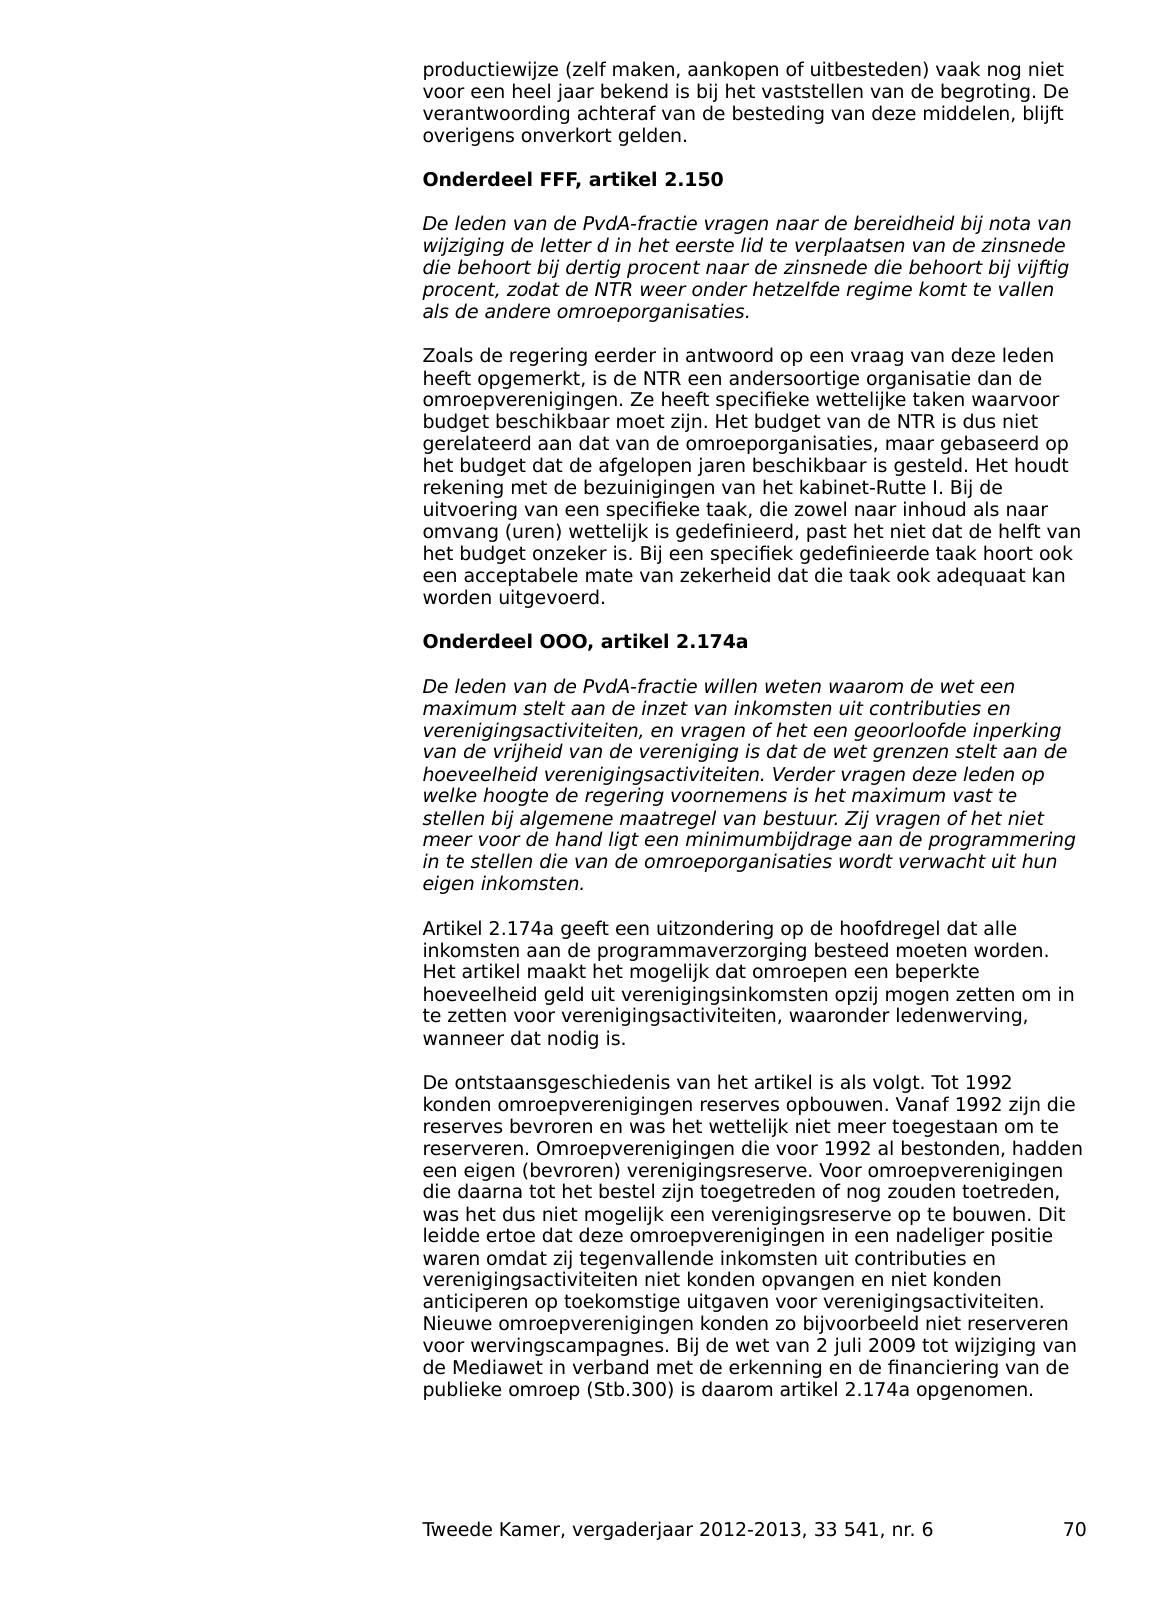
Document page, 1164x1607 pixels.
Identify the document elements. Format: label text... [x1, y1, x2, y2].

subtitle Onderdeel FFF, artikel 2.150 [422, 169, 1087, 191]
text Zoals de regering eerder in antwoord op een vraag van deze leden heeft opgemerkt, is de NTR een andersoortige organisatie dan de omroepverenigingen. Ze heeft specifieke wettelijke taken waarvoor budget beschikbaar moet zijn. Het budget van de NTR is dus niet gerelateerd aan dat van de omroeporganisaties, maar gebaseerd op het budget dat de afgelopen jaren beschikbaar is gesteld. Het houdt rekening met de bezuinigingen van het kabinet-Rutte I. Bij de uitvoering van een specifieke taak, die zowel naar inhoud als naar omvang (uren) wettelijk is gedefinieerd, past het niet dat de helft van het budget onzeker is. Bij een specifiek gedefinieerde taak hoort ook een acceptabele mate van zekerheid dat die taak ook adequaat kan worden uitgevoerd. [422, 345, 1087, 609]
text De leden van de PvdA-fractie willen weten waarom de wet een maximum stelt aan de inzet van inkomsten uit contributies en verenigingsactiviteiten, en vragen of het een geoorloofde inperking van de vrijheid van de vereniging is dat de wet grenzen stelt aan de hoeveelheid verenigingsactiviteiten. Verder vragen deze leden op welke hoogte de regering voornemens is het maximum vast te stellen bij algemene maatregel van bestuur. Zij vragen of het niet meer voor de hand ligt een minimumbijdrage aan de programmering in te stellen die van de omroeporganisaties wordt verwacht uit hun eigen inkomsten. [422, 676, 1087, 895]
text De leden van de PvdA-fractie vragen naar de bereidheid bij nota van wijziging de letter d in het eerste lid te verplaatsen van de zinsnede die behoort bij dertig procent naar de zinsnede die behoort bij vijftig procent, zodat de NTR weer onder hetzelfde regime komt te vallen als de andere omroeporganisaties. [422, 213, 1087, 323]
text Artikel 2.174a geeft een uitzondering op de hoofdregel dat alle inkomsten aan de programmaverzorging besteed moeten worden. Het artikel maakt het mogelijk dat omroepen een beperkte hoeveelheid geld uit verenigingsinkomsten opzij mogen zetten om in te zetten voor verenigingsactiviteiten, waaronder ledenwerving, wanneer dat nodig is. [422, 917, 1087, 1049]
text De ontstaansgeschiedenis van het artikel is als volgt. Tot 1992 konden omroepverenigingen reserves opbouwen. Vanaf 1992 zijn die reserves bevroren en was het wettelijk niet meer toegestaan om te reserveren. Omroepverenigingen die voor 1992 al bestonden, hadden een eigen (bevroren) verenigingsreserve. Voor omroepverenigingen die daarna tot het bestel zijn toegetreden of nog zouden toetreden, was het dus niet mogelijk een verenigingsreserve op te bouwen. Dit leidde ertoe dat deze omroepverenigingen in een nadeliger positie waren omdat zij tegenvallende inkomsten uit contributies en verenigingsactiviteiten niet konden opvangen en niet konden anticiperen op toekomstige uitgaven voor verenigingsactiviteiten. Nieuwe omroepverenigingen konden zo bijvoorbeeld niet reserveren voor wervingscampagnes. Bij de wet van 2 juli 2009 tot wijziging van de Mediawet in verband met de erkenning en de financiering van de publieke omroep (Stb.300) is daarom artikel 2.174a opgenomen. [422, 1072, 1087, 1401]
text productiewijze (zelf maken, aankopen of uitbesteden) vaak nog niet voor een heel jaar bekend is bij het vaststellen van de begroting. De verantwoording achteraf van de besteding van deze middelen, blijft overigens onverkort gelden. [422, 59, 1087, 147]
subtitle Onderdeel OOO, artikel 2.174a [422, 631, 1087, 653]
